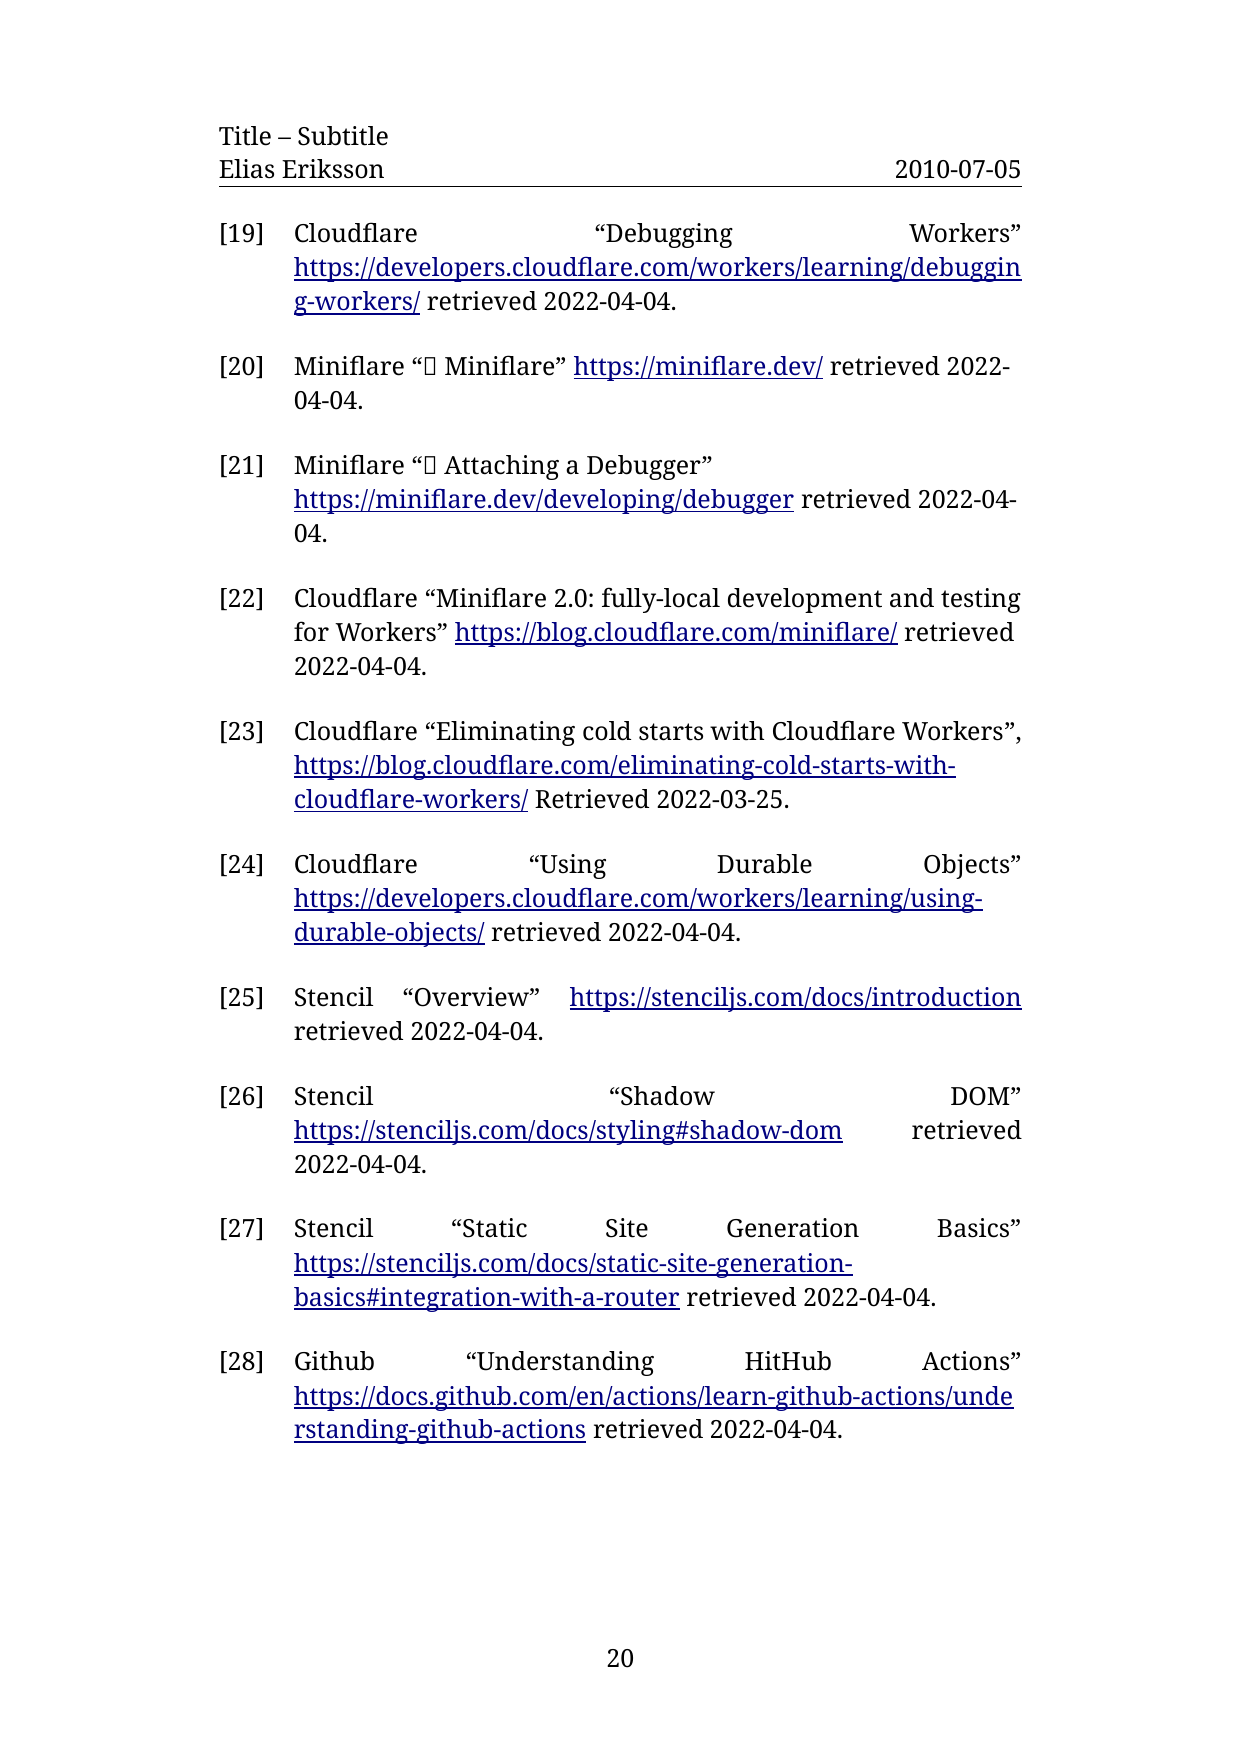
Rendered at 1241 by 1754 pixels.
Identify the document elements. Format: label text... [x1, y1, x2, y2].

list Stencil “Shadow DOM” https://stenciljs.com/docs/styling#shadow-dom retrieved 2022-04-04. [218, 1078, 1022, 1180]
list Github “Understanding HitHub Actions” https://docs.github.com/en/actions/learn-github-actions/understanding-github-actions retrieved 2022-04-04. [218, 1344, 1022, 1446]
list Cloudflare “Debugging Workers” https://developers.cloudflare.com/workers/learning/debugging-workers/ retrieved 2022-04-04. [218, 216, 1022, 318]
list Stencil “Static Site Generation Basics” https://stenciljs.com/docs/static-site-generation-basics#integration-with-a-router retrieved 2022-04-04. [218, 1211, 1022, 1313]
list Cloudflare “Eliminating cold starts with Cloudflare Workers”, https://blog.cloudflare.com/eliminating-cold-starts-with-cloudflare-workers/ Retrieved 2022-03-25. [218, 713, 1022, 816]
list Miniflare “🐛 Attaching a Debugger” https://miniflare.dev/developing/debugger retrieved 2022-04-04. [218, 448, 1022, 550]
list Cloudflare “Miniflare 2.0: fully-local development and testing for Workers” https://blog.cloudflare.com/miniflare/ retrieved 2022-04-04. [218, 581, 1022, 683]
list Cloudflare “Using Durable Objects” https://developers.cloudflare.com/workers/learning/using-durable-objects/ retrieved 2022-04-04. [218, 846, 1022, 949]
list Stencil “Overview” https://stenciljs.com/docs/introduction retrieved 2022-04-04. [218, 979, 1022, 1047]
list Miniflare “🔥 Miniflare” https://miniflare.dev/ retrieved 2022-04-04. [218, 349, 1022, 417]
